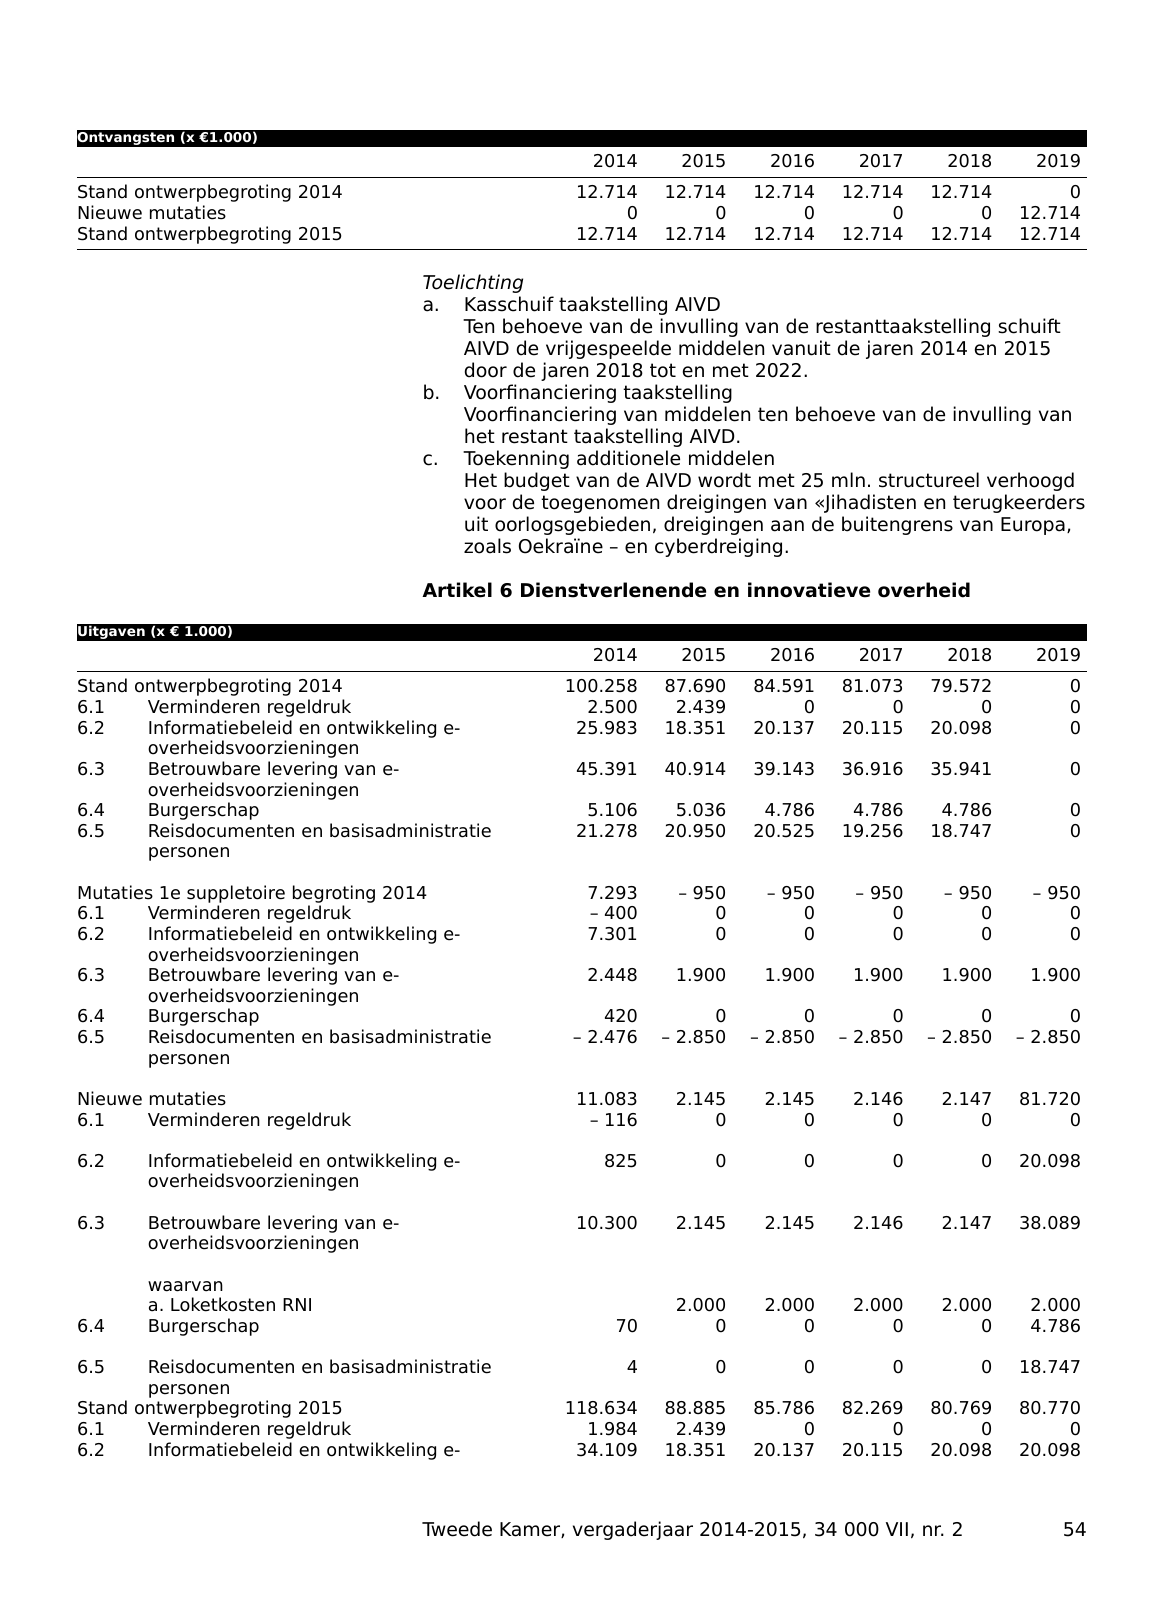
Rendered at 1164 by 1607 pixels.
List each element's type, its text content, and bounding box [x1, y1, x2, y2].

table_cell 20.137 [732, 718, 821, 759]
table_cell 82.269 [821, 1398, 909, 1419]
table_cell 0 [909, 1006, 998, 1027]
table_cell Betrouwbare levering van e-overheidsvoorzieningen [142, 965, 555, 1006]
table_cell [77, 1192, 142, 1213]
table_cell 0 [998, 759, 1087, 800]
table_cell [909, 1336, 998, 1357]
table_cell 2016 [732, 147, 821, 177]
table_cell [77, 862, 142, 883]
table_cell Stand ontwerpbegroting 2015 [77, 224, 555, 249]
table_cell [142, 641, 555, 671]
table_cell 6.1 [77, 1110, 142, 1130]
table_cell 6.4 [77, 1006, 142, 1027]
table_cell Nieuwe mutaties [77, 1089, 555, 1109]
table_cell 35.941 [909, 759, 998, 800]
table_cell 0 [998, 821, 1087, 862]
table_cell 12.714 [732, 224, 821, 249]
table_cell Verminderen regeldruk [142, 903, 555, 924]
table_cell [77, 1254, 142, 1274]
table_cell 20.098 [998, 1151, 1087, 1192]
table_cell – 2.850 [821, 1027, 909, 1068]
table_cell 18.351 [644, 718, 732, 759]
table_cell [644, 1130, 732, 1151]
table_cell 2.000 [909, 1295, 998, 1316]
table_cell 6.3 [77, 759, 142, 800]
table_cell 4 [555, 1357, 644, 1398]
table_cell [644, 1336, 732, 1357]
table_cell [909, 862, 998, 883]
table_cell waarvan [142, 1275, 555, 1295]
table_cell 2019 [998, 147, 1087, 177]
table_cell 18.351 [644, 1440, 732, 1460]
table_cell 0 [821, 1419, 909, 1439]
text a. Kasschuif taakstelling AIVD [422, 294, 1087, 316]
table_cell 2015 [644, 147, 732, 177]
table_cell 6.2 [77, 1440, 142, 1460]
table_cell – 2.850 [909, 1027, 998, 1068]
table_cell 0 [644, 1316, 732, 1336]
table_cell [77, 1275, 142, 1295]
table_cell 0 [732, 1006, 821, 1027]
table_cell 20.115 [821, 718, 909, 759]
table_cell 0 [732, 924, 821, 965]
table_cell 0 [821, 903, 909, 924]
table_cell 6.2 [77, 924, 142, 965]
table_cell – 116 [555, 1110, 644, 1130]
table_cell 38.089 [998, 1213, 1087, 1254]
table_cell 0 [732, 1110, 821, 1130]
table_cell 5.036 [644, 800, 732, 821]
table_cell 5.106 [555, 800, 644, 821]
table_cell [644, 1068, 732, 1089]
table_cell 0 [998, 1006, 1087, 1027]
table_cell [998, 1068, 1087, 1089]
table_cell 18.747 [998, 1357, 1087, 1398]
table_cell – 950 [998, 883, 1087, 903]
table_cell 6.4 [77, 800, 142, 821]
table_cell Burgerschap [142, 800, 555, 821]
table_cell 2.439 [644, 1419, 732, 1439]
table_cell 84.591 [732, 672, 821, 697]
table_cell 6.2 [77, 1151, 142, 1192]
table_cell 4.786 [909, 800, 998, 821]
table_cell 20.098 [909, 718, 998, 759]
table_cell [909, 1068, 998, 1089]
table_cell 80.769 [909, 1398, 998, 1419]
table_cell 0 [909, 924, 998, 965]
table_cell 6.3 [77, 1213, 142, 1254]
table_cell 2.000 [732, 1295, 821, 1316]
table_cell Nieuwe mutaties [77, 203, 555, 224]
table_cell 12.714 [821, 178, 909, 203]
table_cell Stand ontwerpbegroting 2014 [77, 178, 555, 203]
table_cell – 950 [644, 883, 732, 903]
table_cell [644, 862, 732, 883]
table_cell [821, 1275, 909, 1295]
table_cell [555, 1295, 644, 1316]
table_cell 0 [644, 1110, 732, 1130]
table_cell 0 [732, 697, 821, 718]
table_cell [142, 1068, 555, 1089]
table_cell [142, 1130, 555, 1151]
table_cell 0 [732, 1419, 821, 1439]
table_cell 2017 [821, 147, 909, 177]
table_cell [555, 1275, 644, 1295]
table_cell 81.720 [998, 1089, 1087, 1109]
table_cell 0 [998, 697, 1087, 718]
table_cell 1.900 [732, 965, 821, 1006]
table_cell 2014 [555, 641, 644, 671]
table_cell 6.1 [77, 903, 142, 924]
table_cell 12.714 [821, 224, 909, 249]
table_cell [732, 1336, 821, 1357]
table_cell 0 [909, 1110, 998, 1130]
table_cell 2.145 [644, 1213, 732, 1254]
table_cell 85.786 [732, 1398, 821, 1419]
table_cell 36.916 [821, 759, 909, 800]
table_cell 0 [644, 1151, 732, 1192]
table_cell 2.146 [821, 1213, 909, 1254]
table_cell Verminderen regeldruk [142, 1110, 555, 1130]
table_cell 20.950 [644, 821, 732, 862]
table_cell [77, 1068, 142, 1089]
table_cell [732, 1068, 821, 1089]
table_cell 2016 [732, 641, 821, 671]
table_cell 4.786 [998, 1316, 1087, 1336]
table_cell 2.000 [644, 1295, 732, 1316]
table_cell [821, 1130, 909, 1151]
table_cell Verminderen regeldruk [142, 697, 555, 718]
table_cell 12.714 [909, 224, 998, 249]
table_cell 20.098 [998, 1440, 1087, 1460]
table_cell 0 [644, 903, 732, 924]
table_cell 21.278 [555, 821, 644, 862]
table_cell 45.391 [555, 759, 644, 800]
table_cell 0 [644, 924, 732, 965]
table_cell Burgerschap [142, 1006, 555, 1027]
table_cell 2.145 [644, 1089, 732, 1109]
table_cell 2.147 [909, 1089, 998, 1109]
table_cell 2.000 [998, 1295, 1087, 1316]
table_cell [821, 1192, 909, 1213]
table_cell [998, 1192, 1087, 1213]
table_cell 0 [821, 697, 909, 718]
table_cell 12.714 [644, 224, 732, 249]
table_cell 0 [644, 1006, 732, 1027]
table_cell 2015 [644, 641, 732, 671]
table_cell 420 [555, 1006, 644, 1027]
table_cell 0 [732, 1357, 821, 1398]
table_cell 2.145 [732, 1213, 821, 1254]
table_cell 2018 [909, 147, 998, 177]
table_cell 4.786 [732, 800, 821, 821]
table_cell [821, 1336, 909, 1357]
table_cell 0 [909, 1151, 998, 1192]
table_cell 0 [821, 1316, 909, 1336]
table_cell [77, 1130, 142, 1151]
table_cell 0 [821, 1110, 909, 1130]
table_cell Stand ontwerpbegroting 2015 [77, 1398, 555, 1419]
table_cell 4.786 [821, 800, 909, 821]
table_cell – 2.850 [998, 1027, 1087, 1068]
table_cell – 950 [732, 883, 821, 903]
table_cell 25.983 [555, 718, 644, 759]
table_cell 2.448 [555, 965, 644, 1006]
table_cell 0 [998, 903, 1087, 924]
table_cell 0 [909, 1419, 998, 1439]
table_header Ontvangsten (x €1.000) [77, 130, 1087, 146]
table_cell 20.525 [732, 821, 821, 862]
table_cell 12.714 [909, 178, 998, 203]
table_cell 2.000 [821, 1295, 909, 1316]
table_cell 34.109 [555, 1440, 644, 1460]
table_cell [77, 147, 142, 177]
table_cell Betrouwbare levering van e-overheidsvoorzieningen [142, 759, 555, 800]
table_cell [998, 862, 1087, 883]
table_cell [909, 1130, 998, 1151]
text Het budget van de AIVD wordt met 25 mln. structureel verhoogd voor de toegenomen dreigingen van «Jihadisten en terugkeerders uit oorlogsgebieden, dreigingen aan de buitengrens van Europa, zoals Oekraïne – en cyberdreiging. [464, 470, 1087, 558]
table_cell [644, 1192, 732, 1213]
table_cell Informatiebeleid en ontwikkeling e-overheidsvoorzieningen [142, 1151, 555, 1192]
table_cell 20.137 [732, 1440, 821, 1460]
table_cell 12.714 [644, 178, 732, 203]
table_cell Reisdocumenten en basisadministratie personen [142, 1027, 555, 1068]
table_cell 0 [732, 1316, 821, 1336]
table_cell 88.885 [644, 1398, 732, 1419]
table_cell 6.1 [77, 1419, 142, 1439]
table_cell [644, 1254, 732, 1274]
table_cell 39.143 [732, 759, 821, 800]
table_cell 40.914 [644, 759, 732, 800]
table_cell 19.256 [821, 821, 909, 862]
table_cell 2.145 [732, 1089, 821, 1109]
table_cell 12.714 [998, 224, 1087, 249]
table_cell 79.572 [909, 672, 998, 697]
table_cell [998, 1254, 1087, 1274]
table_cell 87.690 [644, 672, 732, 697]
table_cell 0 [732, 1151, 821, 1192]
table_cell 2.500 [555, 697, 644, 718]
table_cell [909, 1275, 998, 1295]
table_cell 0 [821, 1151, 909, 1192]
table_cell [732, 1130, 821, 1151]
table_cell [142, 1336, 555, 1357]
table_cell 7.301 [555, 924, 644, 965]
table_cell 2017 [821, 641, 909, 671]
table_cell [77, 641, 142, 671]
table_cell 6.5 [77, 1027, 142, 1068]
table_cell Reisdocumenten en basisadministratie personen [142, 1357, 555, 1398]
table_cell 0 [644, 203, 732, 224]
table_cell [821, 862, 909, 883]
table_cell 2018 [909, 641, 998, 671]
table_cell Informatiebeleid en ontwikkeling e- [142, 1440, 555, 1460]
table_cell [555, 1192, 644, 1213]
table_cell 0 [909, 1316, 998, 1336]
table_cell 2019 [998, 641, 1087, 671]
table_cell – 950 [821, 883, 909, 903]
table_cell 80.770 [998, 1398, 1087, 1419]
table_cell 81.073 [821, 672, 909, 697]
table_cell 0 [909, 903, 998, 924]
table_cell a. Loketkosten RNI [142, 1295, 555, 1316]
table_cell 1.900 [644, 965, 732, 1006]
table_cell – 950 [909, 883, 998, 903]
table_cell [142, 147, 555, 177]
text c. Toekenning additionele middelen [422, 448, 1087, 470]
table_cell 2.439 [644, 697, 732, 718]
table_cell [142, 1254, 555, 1274]
table_cell [77, 1336, 142, 1357]
table_cell 2014 [555, 147, 644, 177]
table_cell [732, 1254, 821, 1274]
table_cell 2.146 [821, 1089, 909, 1109]
table_cell 12.714 [555, 224, 644, 249]
table_cell 20.115 [821, 1440, 909, 1460]
table_cell 0 [998, 800, 1087, 821]
table_cell 6.5 [77, 821, 142, 862]
table_header Uitgaven (x € 1.000) [77, 624, 1087, 640]
table_cell Informatiebeleid en ontwikkeling e-overheidsvoorzieningen [142, 924, 555, 965]
table_cell 0 [909, 1357, 998, 1398]
table_cell 0 [821, 203, 909, 224]
table_cell 0 [732, 203, 821, 224]
table_cell 0 [909, 203, 998, 224]
table_cell Informatiebeleid en ontwikkeling e-overheidsvoorzieningen [142, 718, 555, 759]
table_cell [732, 1275, 821, 1295]
table_cell 6.1 [77, 697, 142, 718]
table_cell 1.984 [555, 1419, 644, 1439]
table_cell [644, 1275, 732, 1295]
table_cell [821, 1068, 909, 1089]
text b. Voorfinanciering taakstelling [422, 382, 1087, 404]
table_cell [998, 1275, 1087, 1295]
table_cell 20.098 [909, 1440, 998, 1460]
table_cell 12.714 [998, 203, 1087, 224]
table_cell [142, 862, 555, 883]
table_cell Verminderen regeldruk [142, 1419, 555, 1439]
table_cell – 2.850 [644, 1027, 732, 1068]
table_cell 825 [555, 1151, 644, 1192]
table_cell [77, 1295, 142, 1316]
table_cell – 400 [555, 903, 644, 924]
table_cell 0 [998, 672, 1087, 697]
subtitle Toelichting [422, 272, 1087, 294]
table_cell [555, 1130, 644, 1151]
table_cell 100.258 [555, 672, 644, 697]
table_cell [998, 1130, 1087, 1151]
table_cell 1.900 [998, 965, 1087, 1006]
table_cell 10.300 [555, 1213, 644, 1254]
table_cell [909, 1254, 998, 1274]
table_cell 6.3 [77, 965, 142, 1006]
table_cell Burgerschap [142, 1316, 555, 1336]
table_cell 0 [821, 1006, 909, 1027]
table_cell [555, 1068, 644, 1089]
subtitle Artikel 6 Dienstverlenende en innovatieve overheid [422, 580, 1087, 602]
table_cell 1.900 [821, 965, 909, 1006]
table_cell 0 [909, 697, 998, 718]
table_cell 0 [998, 924, 1087, 965]
table_cell [909, 1192, 998, 1213]
table_cell 11.083 [555, 1089, 644, 1109]
table_cell [732, 1192, 821, 1213]
table_cell 6.5 [77, 1357, 142, 1398]
table_cell Stand ontwerpbegroting 2014 [77, 672, 555, 697]
table_cell 7.293 [555, 883, 644, 903]
table_cell 0 [821, 1357, 909, 1398]
table_cell 0 [644, 1357, 732, 1398]
table_cell 6.2 [77, 718, 142, 759]
table_cell 18.747 [909, 821, 998, 862]
table_cell 70 [555, 1316, 644, 1336]
table_cell 0 [998, 1110, 1087, 1130]
text Voorfinanciering van middelen ten behoeve van de invulling van het restant taakstelling AIVD. [464, 404, 1087, 448]
table_cell 118.634 [555, 1398, 644, 1419]
table_cell – 2.850 [732, 1027, 821, 1068]
table_cell 2.147 [909, 1213, 998, 1254]
table_cell 0 [998, 178, 1087, 203]
table_cell 0 [555, 203, 644, 224]
table_cell [555, 1254, 644, 1274]
table_cell [142, 1192, 555, 1213]
text Ten behoeve van de invulling van de restanttaakstelling schuift AIVD de vrijgespeelde middelen vanuit de jaren 2014 en 2015 door de jaren 2018 tot en met 2022. [464, 316, 1087, 382]
table_cell 12.714 [555, 178, 644, 203]
table_cell Mutaties 1e suppletoire begroting 2014 [77, 883, 555, 903]
table_cell 12.714 [732, 178, 821, 203]
table_cell 0 [732, 903, 821, 924]
table_cell [732, 862, 821, 883]
table_cell [555, 1336, 644, 1357]
table_cell 0 [998, 1419, 1087, 1439]
table_cell 6.4 [77, 1316, 142, 1336]
table_cell [821, 1254, 909, 1274]
table_cell [555, 862, 644, 883]
table_cell 0 [821, 924, 909, 965]
table_cell – 2.476 [555, 1027, 644, 1068]
table_cell Betrouwbare levering van e-overheidsvoorzieningen [142, 1213, 555, 1254]
table_cell Reisdocumenten en basisadministratie personen [142, 821, 555, 862]
table_cell 1.900 [909, 965, 998, 1006]
table_cell [998, 1336, 1087, 1357]
table_cell 0 [998, 718, 1087, 759]
